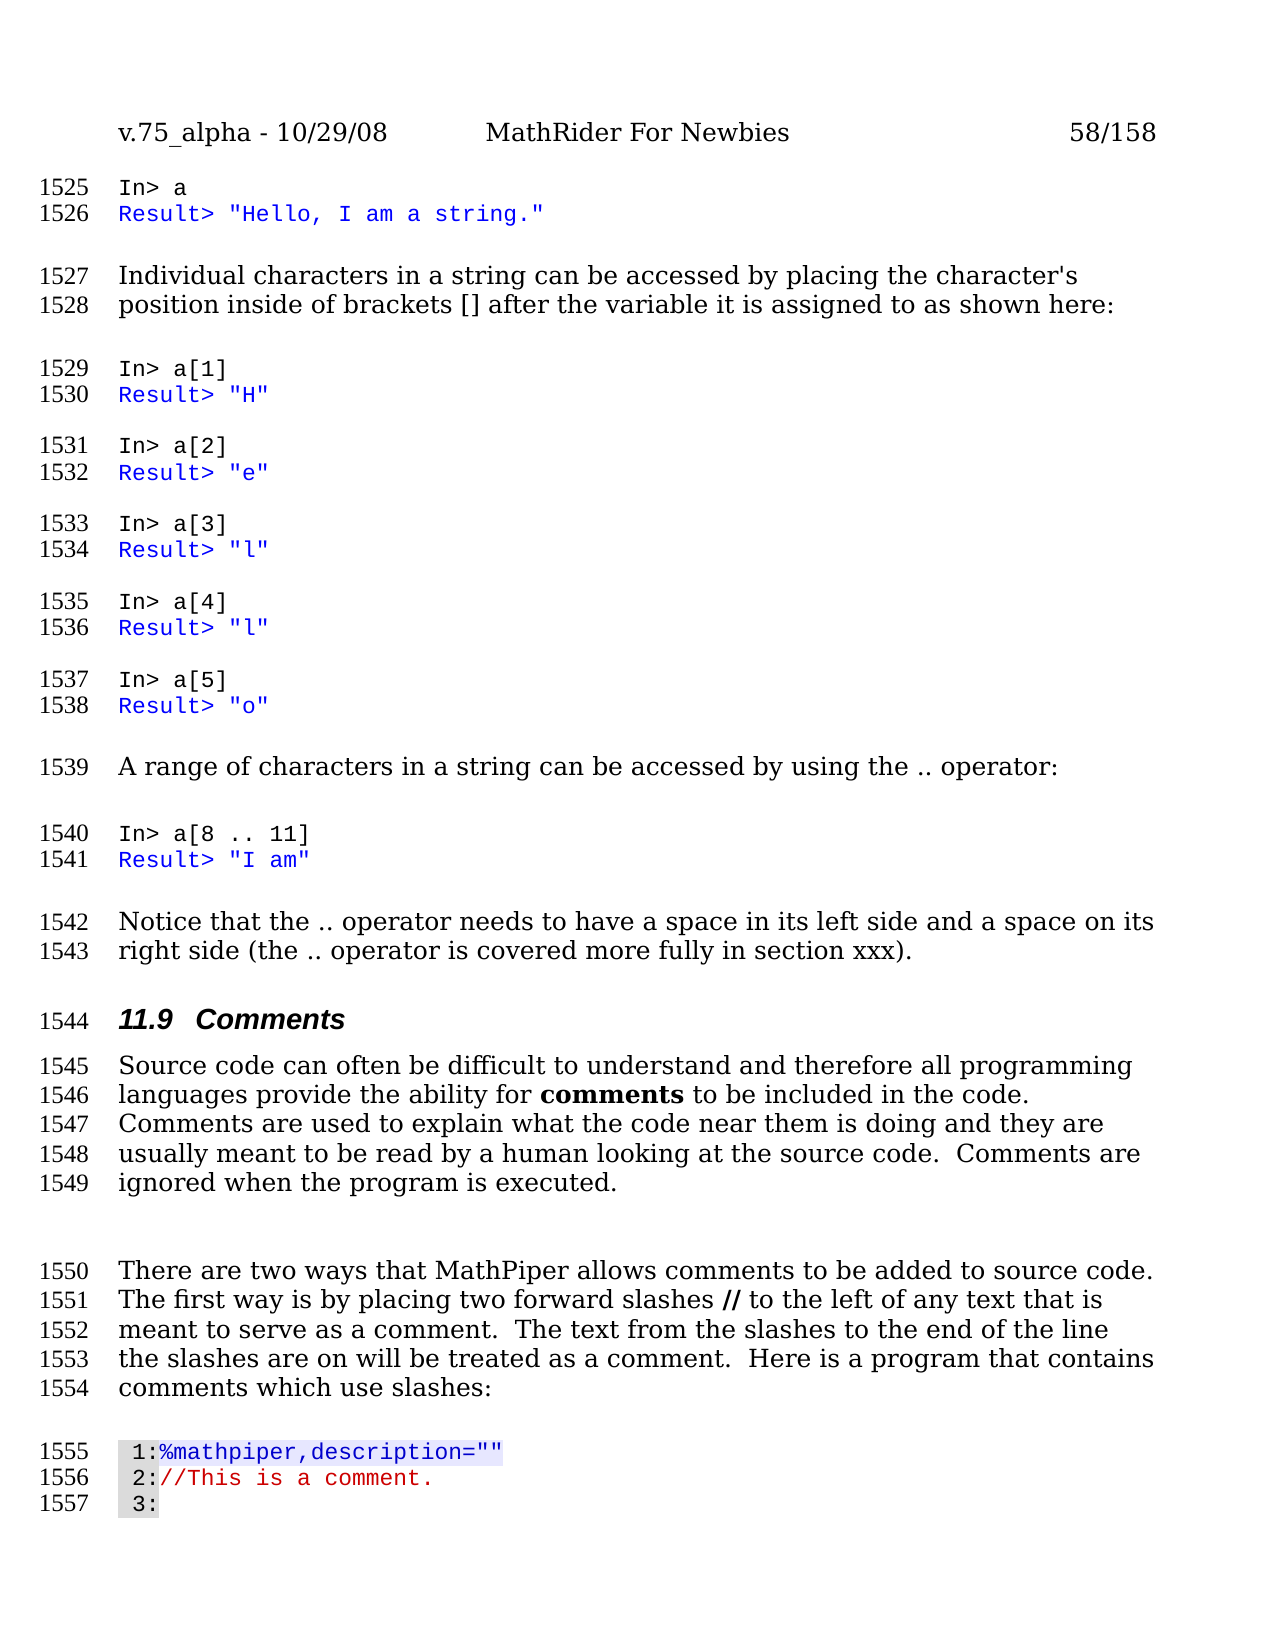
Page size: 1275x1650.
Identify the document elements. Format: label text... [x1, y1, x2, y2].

text Result> "e" [118, 461, 1157, 487]
text Result> "l" [118, 616, 1157, 642]
text 2://This is a comment. [118, 1466, 1157, 1492]
text In> a[5] [118, 668, 1157, 694]
text Result> "H" [118, 383, 1157, 409]
text Notice that the .. operator needs to have a space in its left side and a space on its right side (the .. operator is covered more fully in section xxx). [118, 907, 1157, 965]
text Result> "I am" [118, 849, 1157, 874]
text In> a[1] [118, 357, 1157, 383]
text There are two ways that MathPiper allows comments to be added to source code. The first way is by placing two forward slashes // to the left of any text that is meant to serve as a comment. The text from the slashes to the end of the line the slashes are on will be treated as a comment. Here is a program that contains comments which use slashes: [118, 1256, 1157, 1402]
subtitle Comments [118, 1002, 1157, 1036]
text Result> "l" [118, 539, 1157, 564]
text In> a[2] [118, 435, 1157, 461]
text In> a [118, 177, 1157, 203]
text Result> "o" [118, 694, 1157, 720]
text Source code can often be difficult to understand and therefore all programming languages provide the ability for comments to be included in the code. Comments are used to explain what the code near them is doing and they are usually meant to be read by a human looking at the source code. Comments are ignored when the program is executed. [118, 1051, 1157, 1197]
text In> a[3] [118, 513, 1157, 539]
text 1:%mathpiper,description="" [118, 1440, 1157, 1466]
text Result> "Hello, I am a string." [118, 203, 1157, 229]
text In> a[4] [118, 591, 1157, 616]
text In> a[8 .. 11] [118, 823, 1157, 849]
text Individual characters in a string can be accessed by placing the character's position inside of brackets [] after the variable it is assigned to as shown here: [118, 261, 1157, 319]
text 3: [118, 1492, 1157, 1518]
text A range of characters in a string can be accessed by using the .. operator: [118, 752, 1157, 782]
